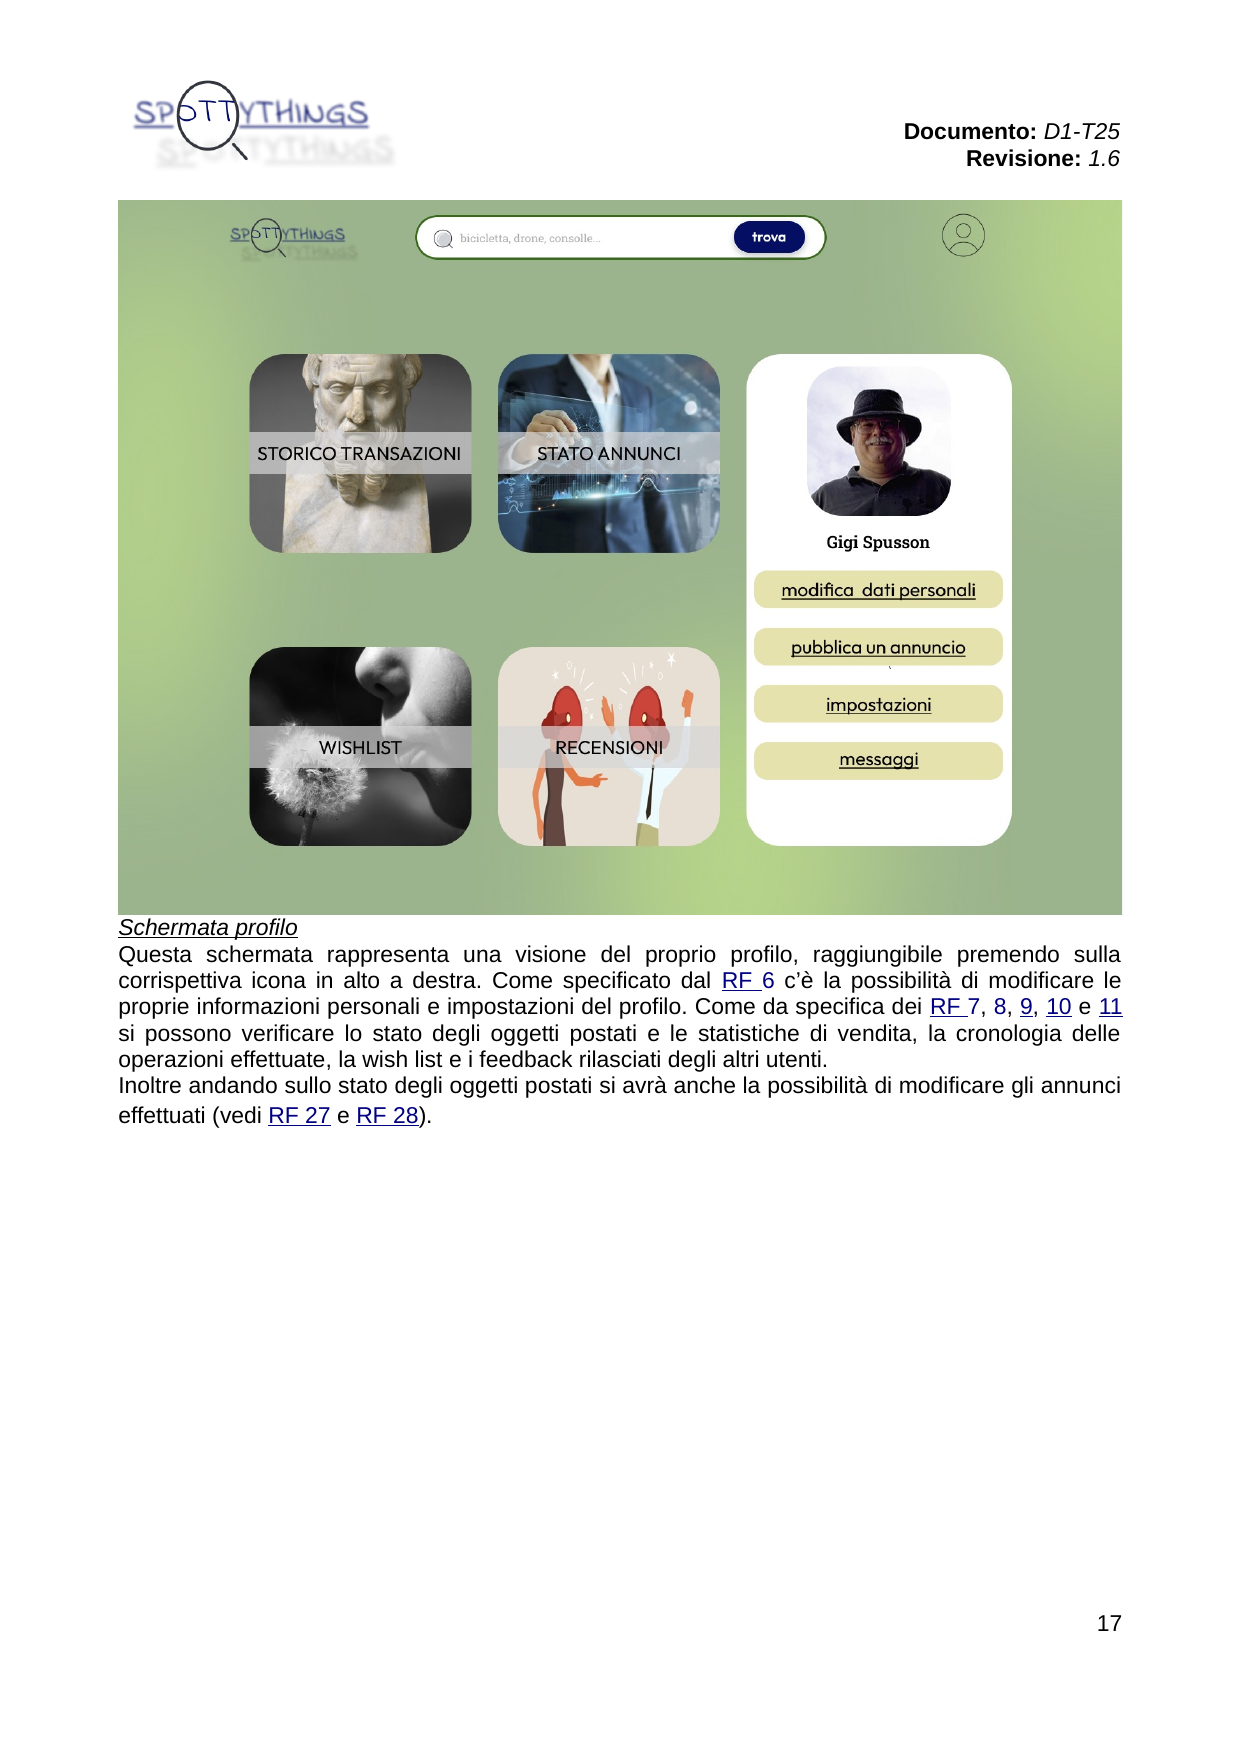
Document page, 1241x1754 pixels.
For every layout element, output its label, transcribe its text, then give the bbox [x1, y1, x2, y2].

picture [118, 200, 1123, 915]
picture [123, 73, 399, 187]
text Questa schermata rappresenta una visione del proprio profilo, raggiungibile premendo sulla corrispettiva icona in alto a destra. Come specificato dal RF 6 c’è la possibilità di modificare le proprie informazioni personali e impostazioni del profilo. Come da specifica dei RF 7, 8, 9, 10 e 11 si possono verificare lo stato degli oggetti postati e le statistiche di vendita, la cronologia delle operazioni effettuate, la wish list e i feedback rilasciati degli altri utenti. [118, 941, 1122, 1072]
text Schermata profilo [118, 915, 1122, 941]
text Inoltre andando sullo stato degli oggetti postati si avrà anche la possibilità di modificare gli annunci effettuati (vedi RF 27 e RF 28). [118, 1072, 1122, 1129]
